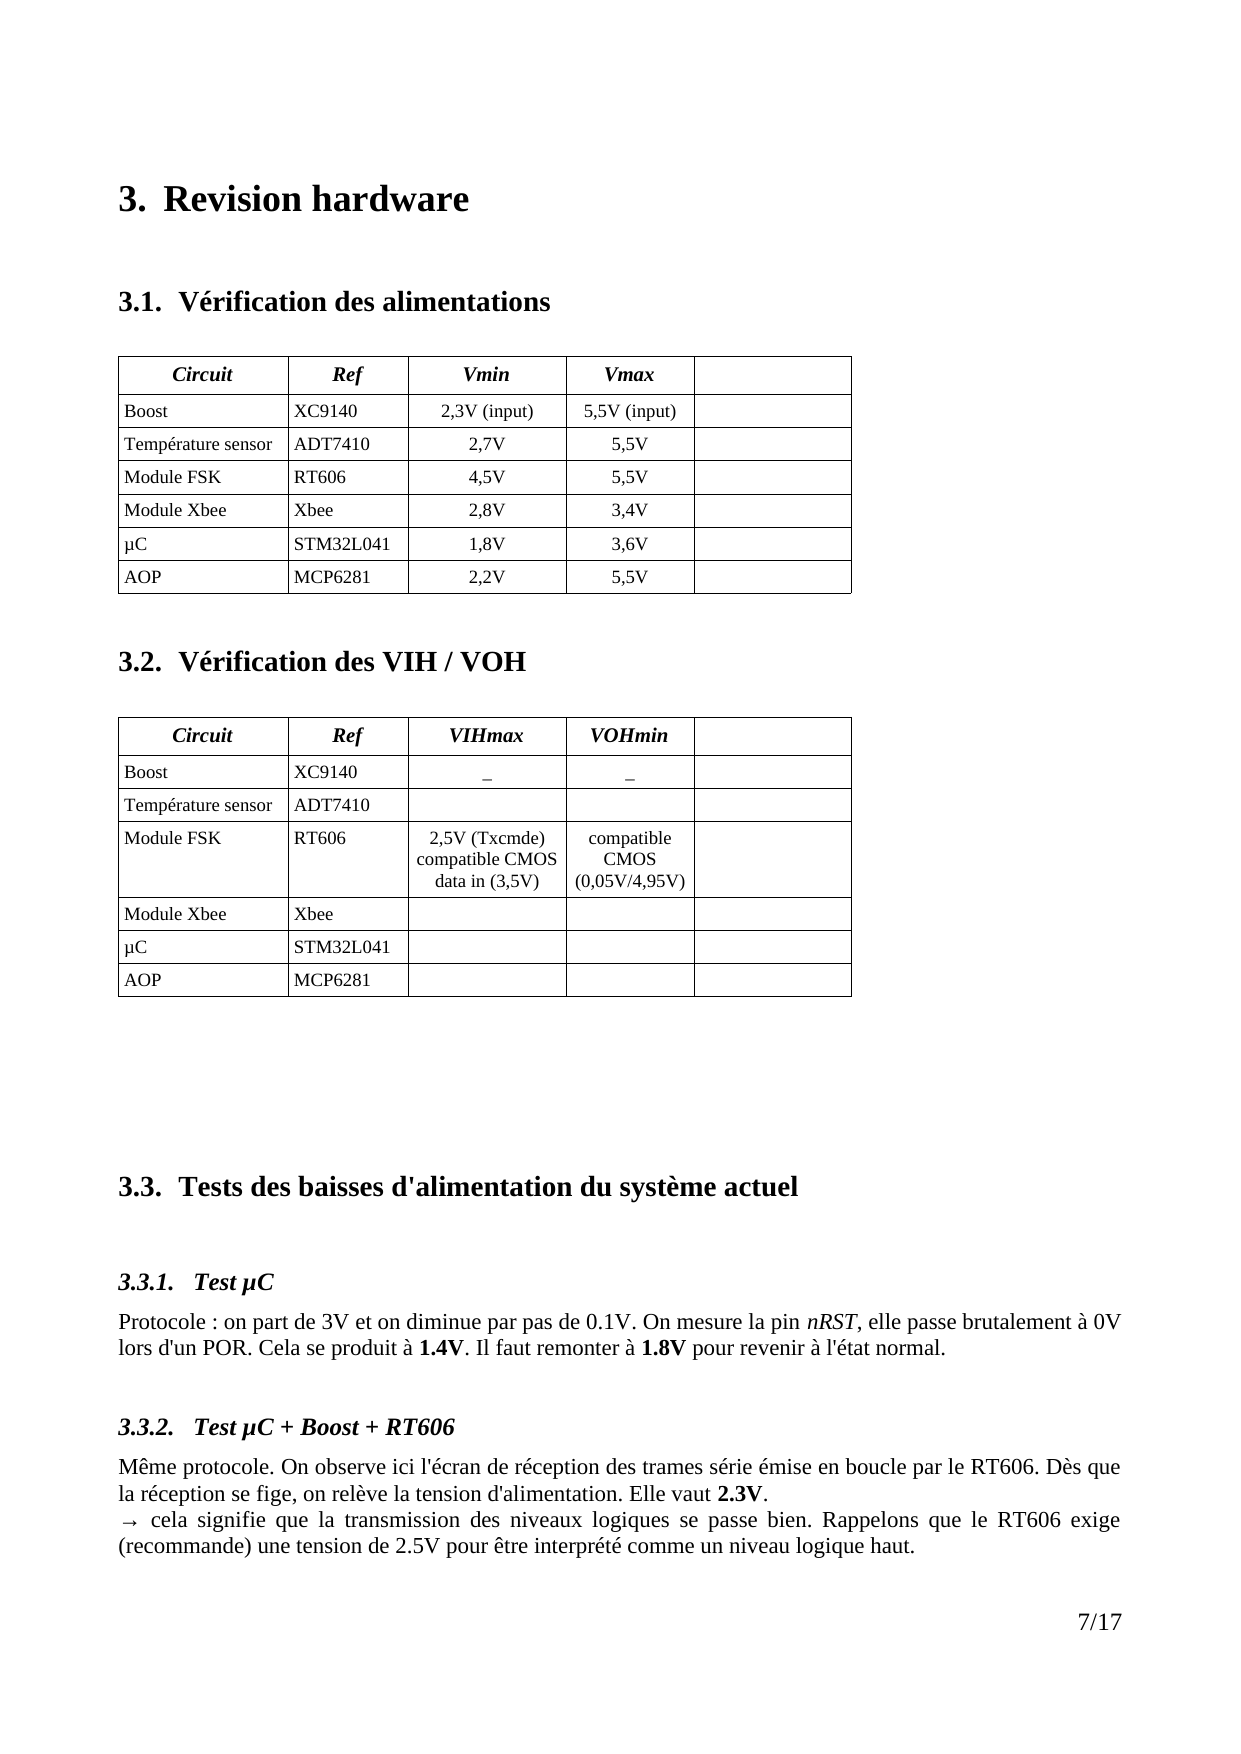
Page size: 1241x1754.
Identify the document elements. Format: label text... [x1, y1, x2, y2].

table_cell XC9140 [289, 756, 408, 788]
table_cell Module FSK [119, 822, 288, 897]
table_header Ref [289, 718, 408, 755]
table_cell 5,5V [567, 428, 694, 460]
table_cell [567, 789, 694, 821]
subtitle Test µC + Boost + RT606 [118, 1412, 1122, 1441]
table_cell ADT7410 [289, 428, 408, 460]
table_cell compatible CMOS (0,05V/4,95V) [567, 822, 694, 897]
table_cell Module Xbee [119, 898, 288, 930]
text → cela signifie que la transmission des niveaux logiques se passe bien. Rappelons que le RT606 exige (recommande) une tension de 2.5V pour être interprété comme un niveau logique haut. [118, 1506, 1122, 1559]
table_cell [695, 461, 851, 494]
table_cell 2,5V (Txcmde) compatible CMOS data in (3,5V) [409, 822, 566, 897]
table_cell Température sensor [119, 428, 288, 460]
table_cell Boost [119, 395, 288, 427]
table_header Vmin [409, 357, 566, 394]
table_header [695, 357, 851, 394]
table_cell 2,7V [409, 428, 566, 460]
table_cell [695, 789, 851, 821]
table_header Circuit [119, 718, 288, 755]
table_cell Boost [119, 756, 288, 788]
table_cell [409, 964, 566, 996]
table_cell 5,5V [567, 461, 694, 494]
subtitle Vérification des alimentations [118, 284, 1122, 317]
table_cell [695, 931, 851, 963]
table_cell [695, 428, 851, 460]
table_header Vmax [567, 357, 694, 394]
table_cell 3,4V [567, 495, 694, 527]
table_cell [695, 395, 851, 427]
table_cell 5,5V [567, 561, 694, 593]
table_header VIHmax [409, 718, 566, 755]
table_cell STM32L041 [289, 931, 408, 963]
table_cell [567, 898, 694, 930]
table_cell 2,3V (input) [409, 395, 566, 427]
table_cell 3,6V [567, 528, 694, 560]
table_cell [409, 898, 566, 930]
table_header VOHmin [567, 718, 694, 755]
table_cell AOP [119, 964, 288, 996]
table_cell µC [119, 931, 288, 963]
table_cell [695, 495, 851, 527]
table_cell Xbee [289, 495, 408, 527]
table_cell 2,2V [409, 561, 566, 593]
table_cell Module Xbee [119, 495, 288, 527]
table_cell Température sensor [119, 789, 288, 821]
table_cell MCP6281 [289, 964, 408, 996]
table_cell Xbee [289, 898, 408, 930]
table_cell [567, 964, 694, 996]
subtitle Vérification des VIH / VOH [118, 644, 1122, 678]
table_cell µC [119, 528, 288, 560]
table_cell [567, 931, 694, 963]
text Même protocole. On observe ici l'écran de réception des trames série émise en boucle par le RT606. Dès que la réception se fige, on relève la tension d'alimentation. Elle vaut 2.3V. [118, 1453, 1122, 1506]
table_cell [409, 789, 566, 821]
table_cell 2,8V [409, 495, 566, 527]
table_cell [695, 964, 851, 996]
table_cell RT606 [289, 461, 408, 494]
table_cell [695, 528, 851, 560]
subtitle Tests des baisses d'alimentation du système actuel [118, 1169, 1122, 1203]
table_cell [695, 822, 851, 897]
table_cell RT606 [289, 822, 408, 897]
table_cell MCP6281 [289, 561, 408, 593]
table_cell 4,5V [409, 461, 566, 494]
table_cell Module FSK [119, 461, 288, 494]
table_header Circuit [119, 357, 288, 394]
table_header Ref [289, 357, 408, 394]
table_cell [695, 898, 851, 930]
subtitle Test µC [118, 1267, 1122, 1296]
table_header [695, 718, 851, 755]
table_cell 1,8V [409, 528, 566, 560]
table_cell XC9140 [289, 395, 408, 427]
table_cell _ [409, 756, 566, 788]
subtitle Revision hardware [118, 176, 1122, 220]
table_cell STM32L041 [289, 528, 408, 560]
table_cell ADT7410 [289, 789, 408, 821]
text Protocole : on part de 3V et on diminue par pas de 0.1V. On mesure la pin nRST, elle passe brutalement à 0V lors d'un POR. Cela se produit à 1.4V. Il faut remonter à 1.8V pour revenir à l'état normal. [118, 1308, 1122, 1361]
table_cell [409, 931, 566, 963]
table_cell [695, 561, 851, 593]
table_cell AOP [119, 561, 288, 593]
table_cell _ [567, 756, 694, 788]
table_cell 5,5V (input) [567, 395, 694, 427]
table_cell [695, 756, 851, 788]
